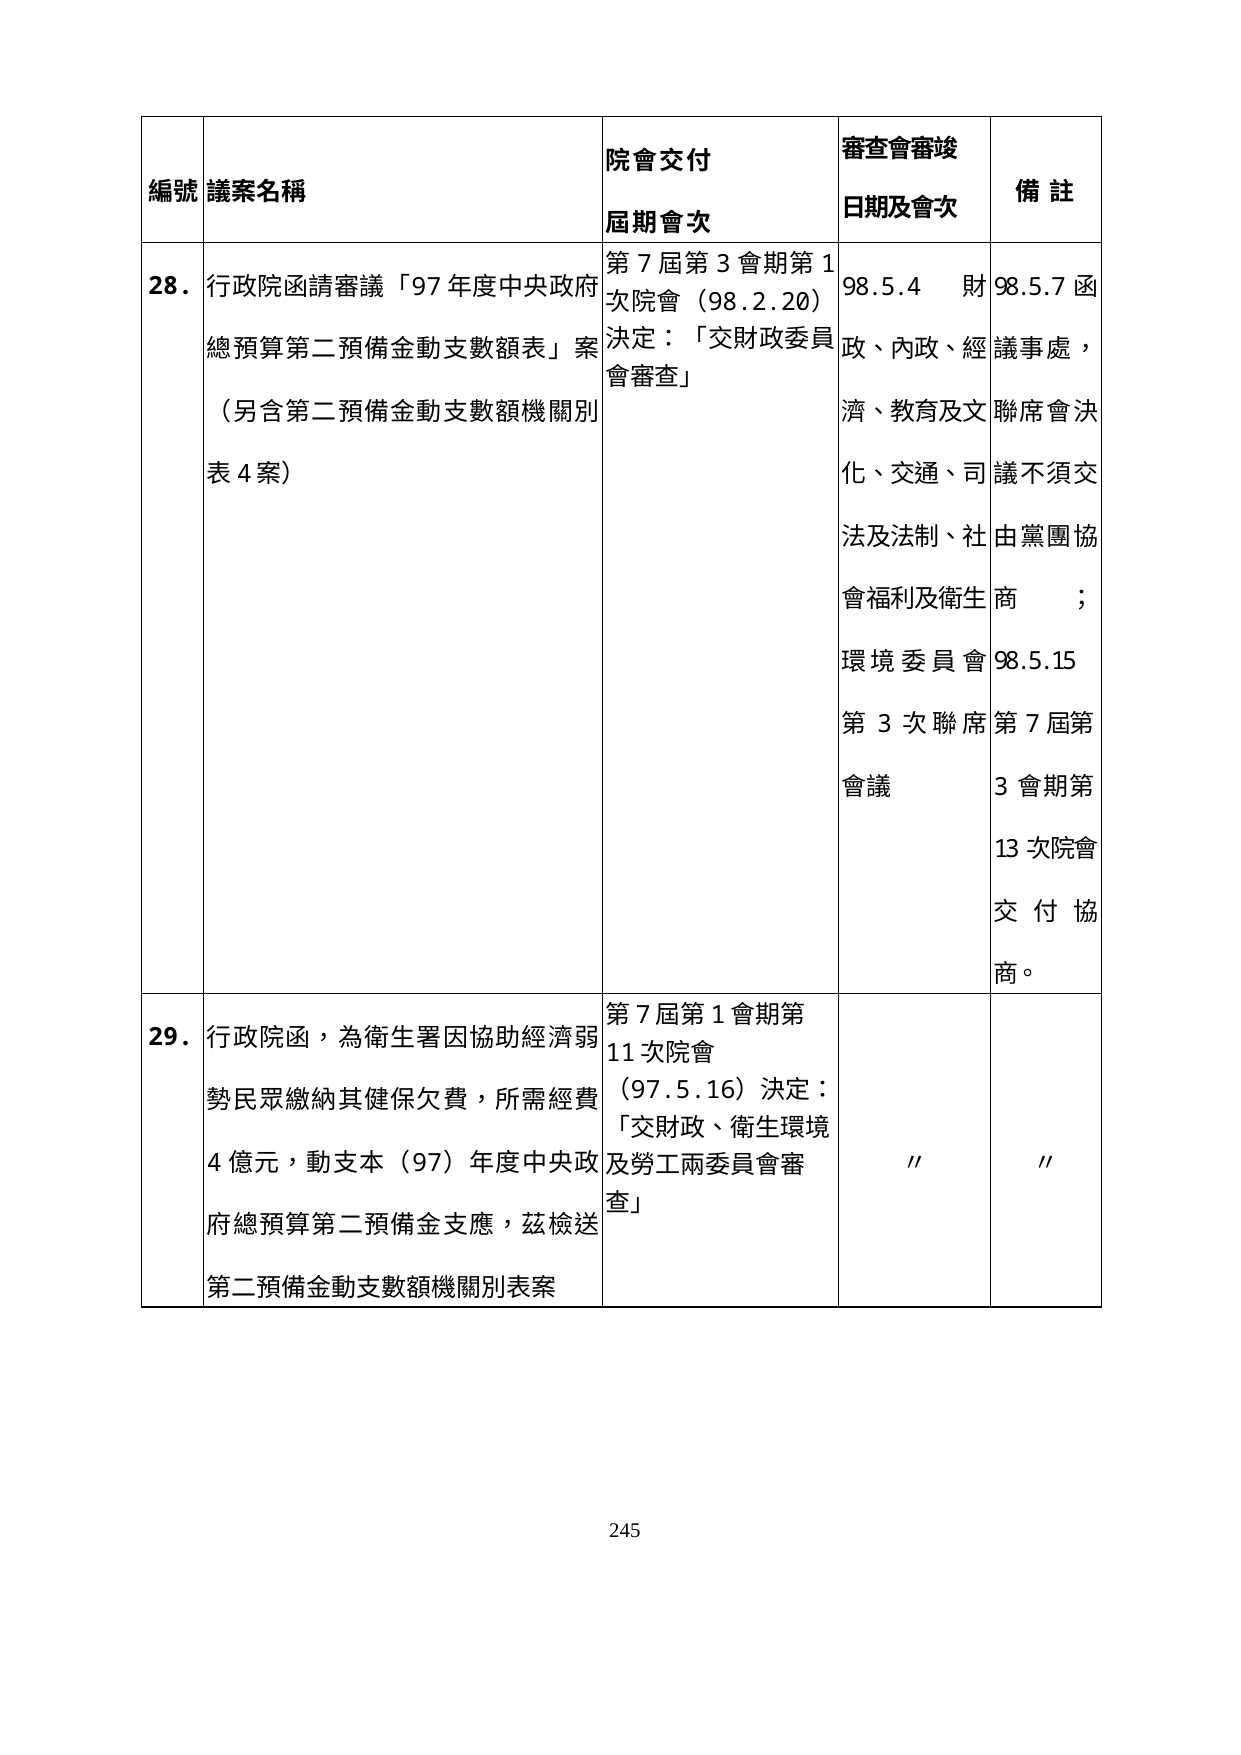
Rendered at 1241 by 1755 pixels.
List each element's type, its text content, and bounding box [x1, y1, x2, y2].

table_header 審查會審竣 日期及會次 [839, 117, 990, 242]
table_cell 第7屆第3會期第1次院會（98.2.20）決定：「交財政委員會審查」 [603, 243, 838, 993]
table_header 院會交付 屆期會次 [603, 117, 838, 242]
table_cell 〃 [991, 994, 1101, 1306]
table_cell [142, 994, 203, 1306]
table_cell 行政院函，為衛生署因協助經濟弱勢民眾繳納其健保欠費，所需經費4億元，動支本（97）年度中央政府總預算第二預備金支應，茲檢送第二預備金動支數額機關別表案 [204, 994, 602, 1306]
table_cell 〃 [839, 994, 990, 1306]
table_cell 第7屆第1會期第11次院會（97.5.16）決定：「交財政、衛生環境及勞工兩委員會審查」 [603, 994, 838, 1306]
table_cell [142, 243, 203, 993]
table_header 議案名稱 [204, 117, 602, 242]
table_cell 98.5.4財政、內政、經濟、教育及文化、交通、司法及法制、社會福利及衛生環境委員會第3次聯席會議 [839, 243, 990, 993]
table_header 編號 [142, 117, 203, 242]
table_header 備 註 [991, 117, 1101, 242]
table_cell 98.5.7函議事處，聯席會決議不須交由黨團協商；98.5.15 第7屆第3會期第13次院會交付協商。 [991, 243, 1101, 993]
table_cell 行政院函請審議「97年度中央政府總預算第二預備金動支數額表」案（另含第二預備金動支數額機關別表4案） [204, 243, 602, 993]
